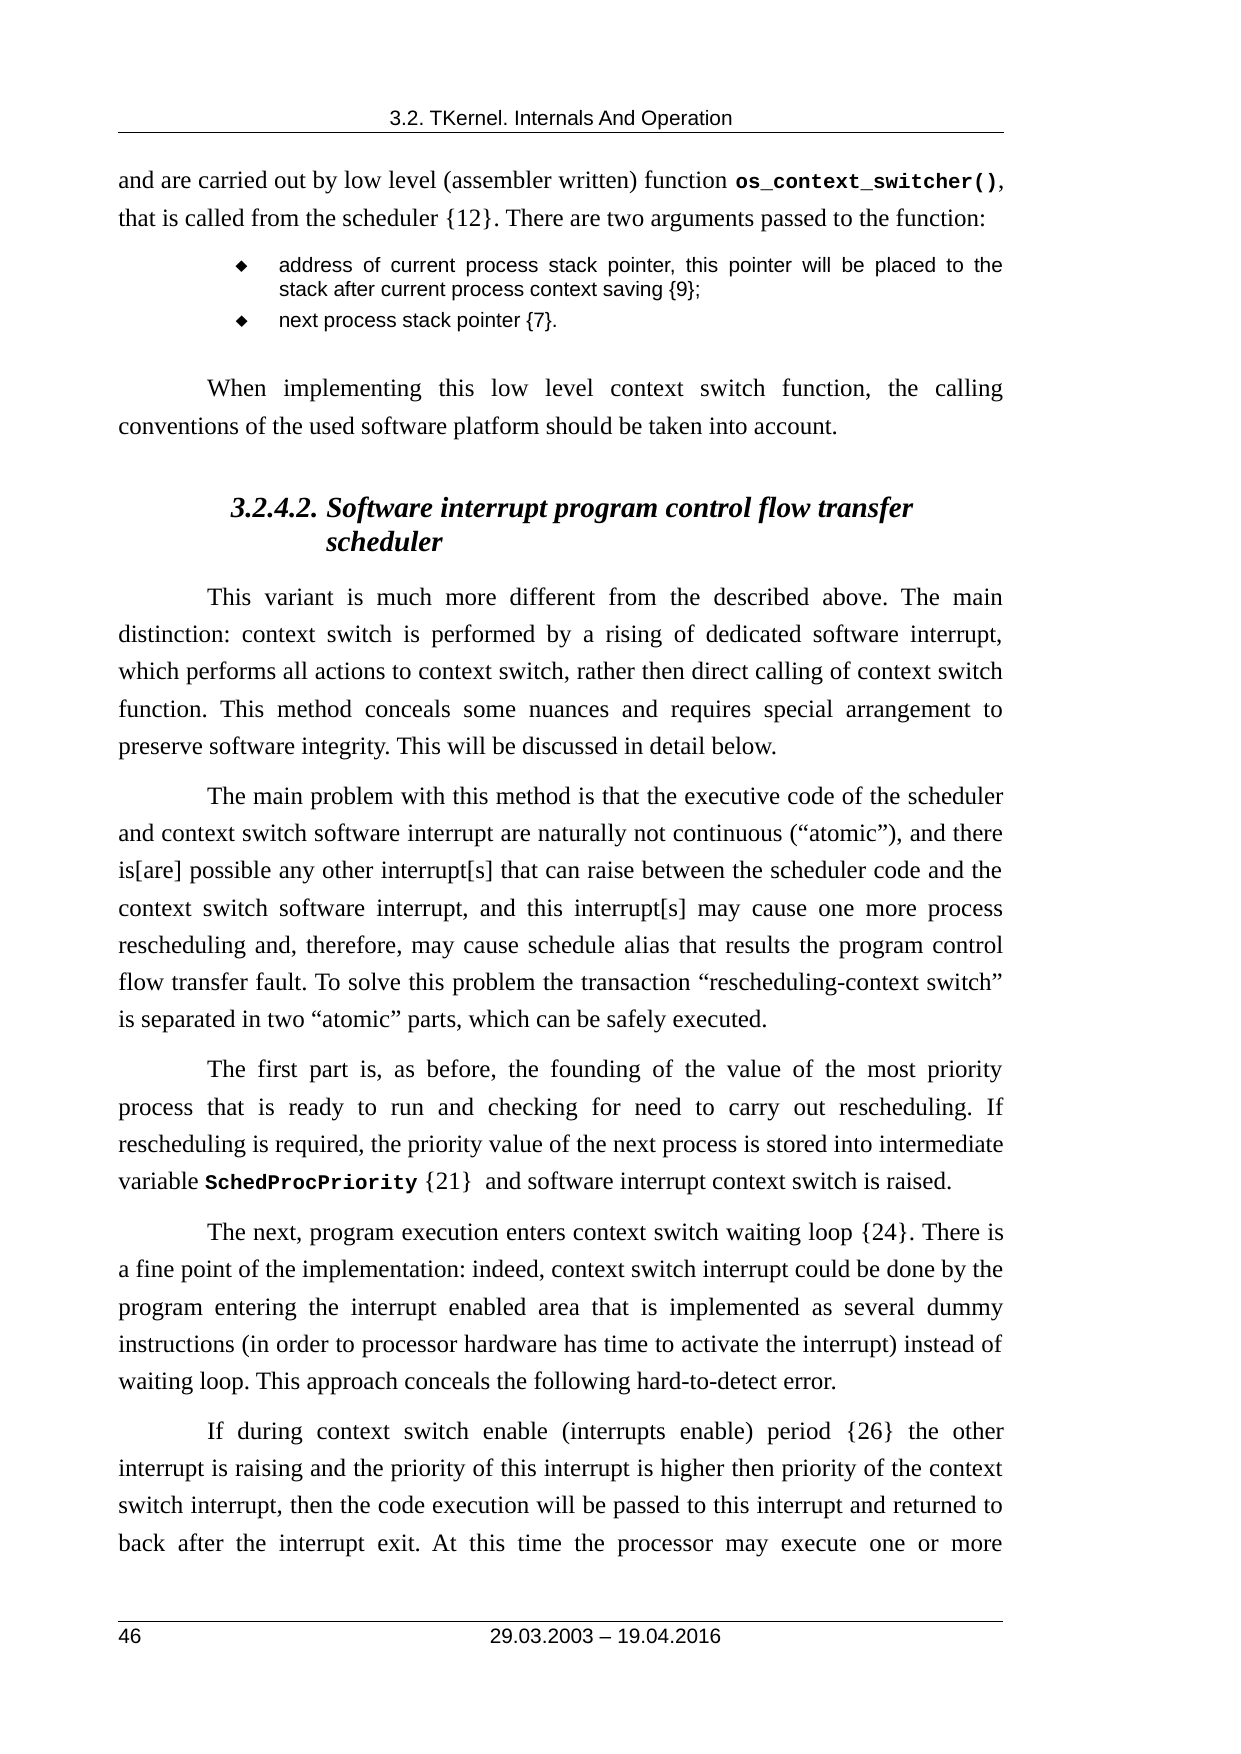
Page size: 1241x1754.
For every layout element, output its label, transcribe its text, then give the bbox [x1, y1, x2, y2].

text The main problem with this method is that the executive code of the scheduler and context switch software interrupt are naturally not continuous (“atomic”), and there is[are] possible any other interrupt[s] that can raise between the scheduler code and the context switch software interrupt, and this interrupt[s] may cause one more process rescheduling and, therefore, may cause schedule alias that results the program control flow transfer fault. To solve this problem the transaction “rescheduling-context switch” is separated in two “atomic” parts, which can be safely executed. [118, 781, 1004, 1033]
list next process stack pointer {7}. [236, 307, 1004, 331]
list address of current process stack pointer, this pointer will be placed to the stack after current process context saving {9}; [235, 253, 1004, 301]
text This variant is much more different from the described above. The main distinction: context switch is performed by a rising of dedicated software interrupt, which performs all actions to context switch, rather then direct calling of context switch function. This method conceals some nuances and requires special arrangement to preserve software integrity. This will be discussed in detail below. [118, 582, 1004, 760]
text When implementing this low level context switch function, the calling conventions of the used software platform should be taken into account. [118, 373, 1004, 439]
text and are carried out by low level (assembler written) function os_context_switcher(), that is called from the scheduler {12}. There are two arguments passed to the function: [118, 165, 1004, 232]
text The first part is, as before, the founding of the value of the most priority process that is ready to run and checking for need to carry out rescheduling. If rescheduling is required, the priority value of the next process is stored into intermediate variable SchedProcPriority {21} and software interrupt context switch is raised. [118, 1054, 1004, 1196]
subtitle Software interrupt program control flow transfer scheduler [231, 491, 1004, 558]
text The next, program execution enters context switch waiting loop {24}. There is a fine point of the implementation: indeed, context switch interrupt could be done by the program entering the interrupt enabled area that is implemented as several dummy instructions (in order to processor hardware has time to activate the interrupt) instead of waiting loop. This approach conceals the following hard-to-detect error. [118, 1217, 1004, 1395]
text If during context switch enable (interrupts enable) period {26} the other interrupt is raising and the priority of this interrupt is higher then priority of the context switch interrupt, then the code execution will be passed to this interrupt and returned to back after the interrupt exit. At this time the processor may execute one or more [118, 1416, 1004, 1557]
